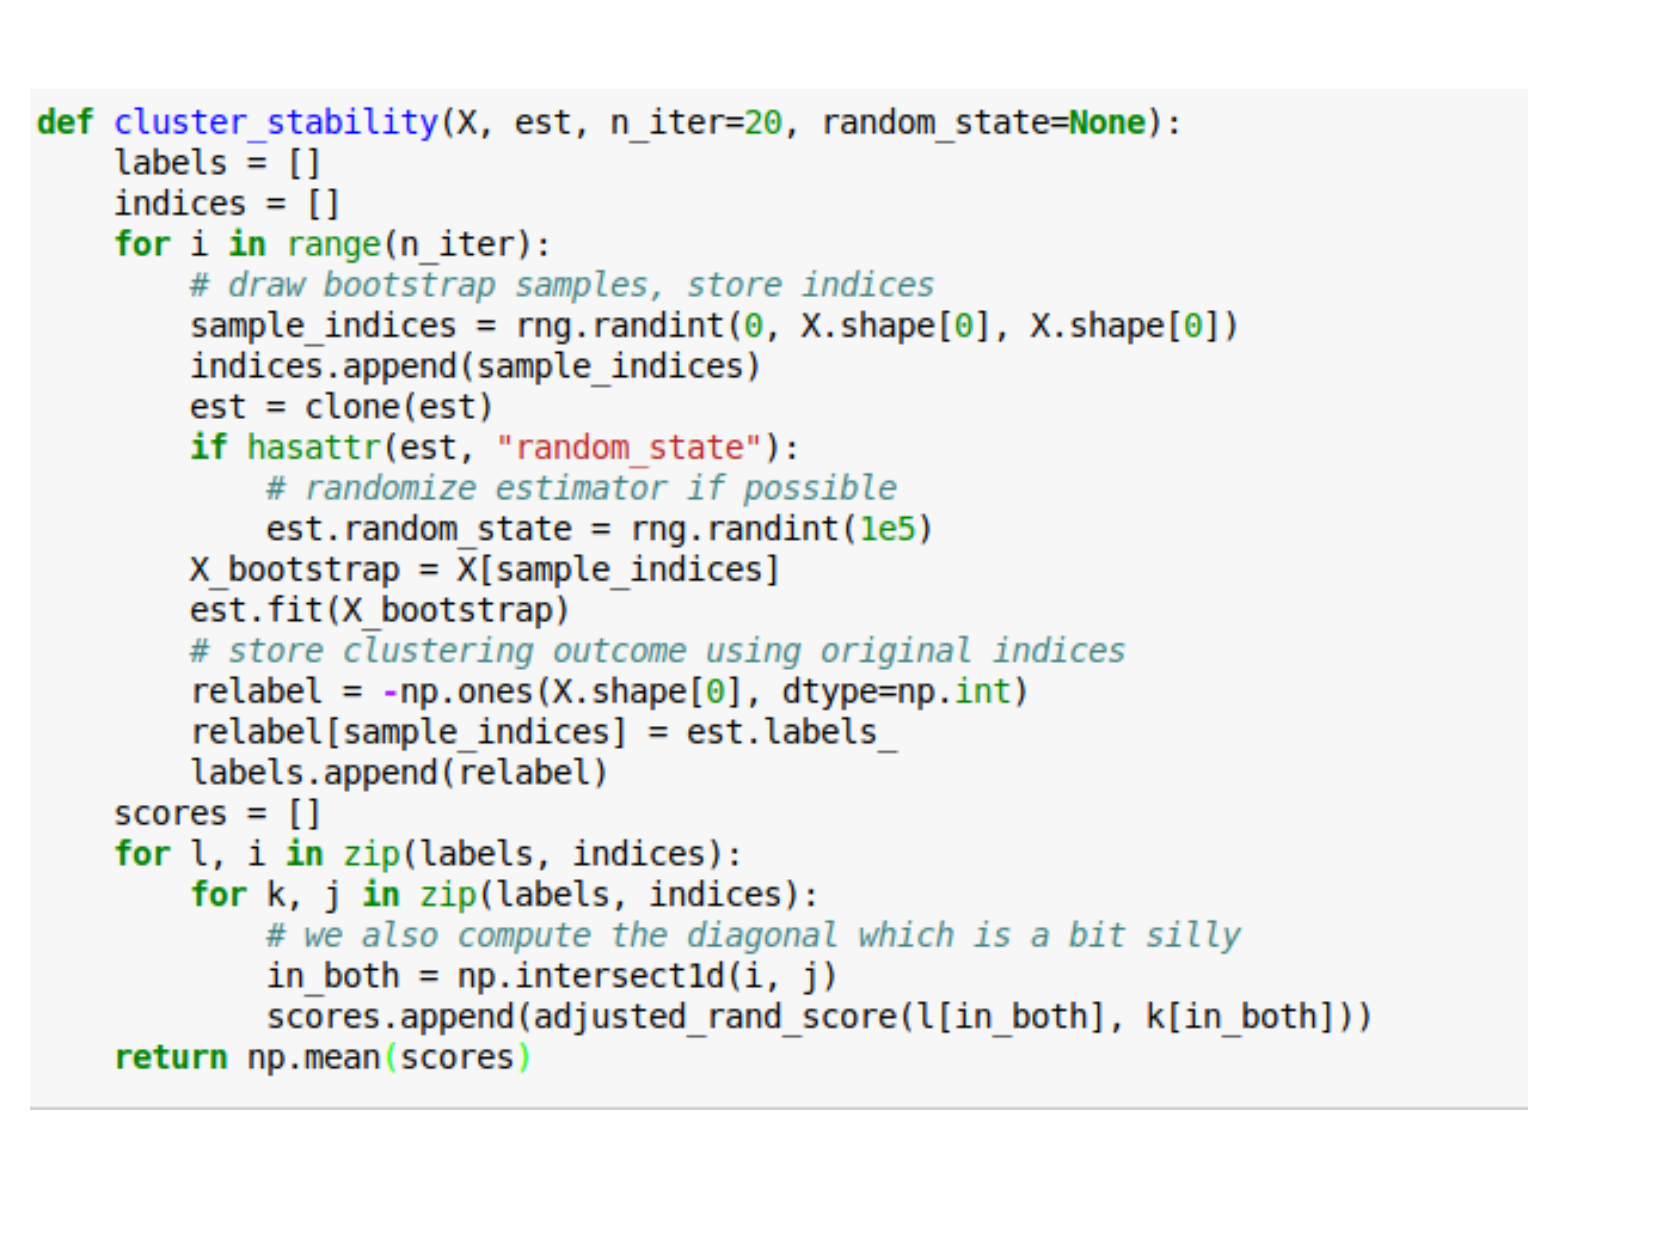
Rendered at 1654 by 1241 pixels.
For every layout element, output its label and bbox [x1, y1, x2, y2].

picture [30, 89, 1528, 1111]
